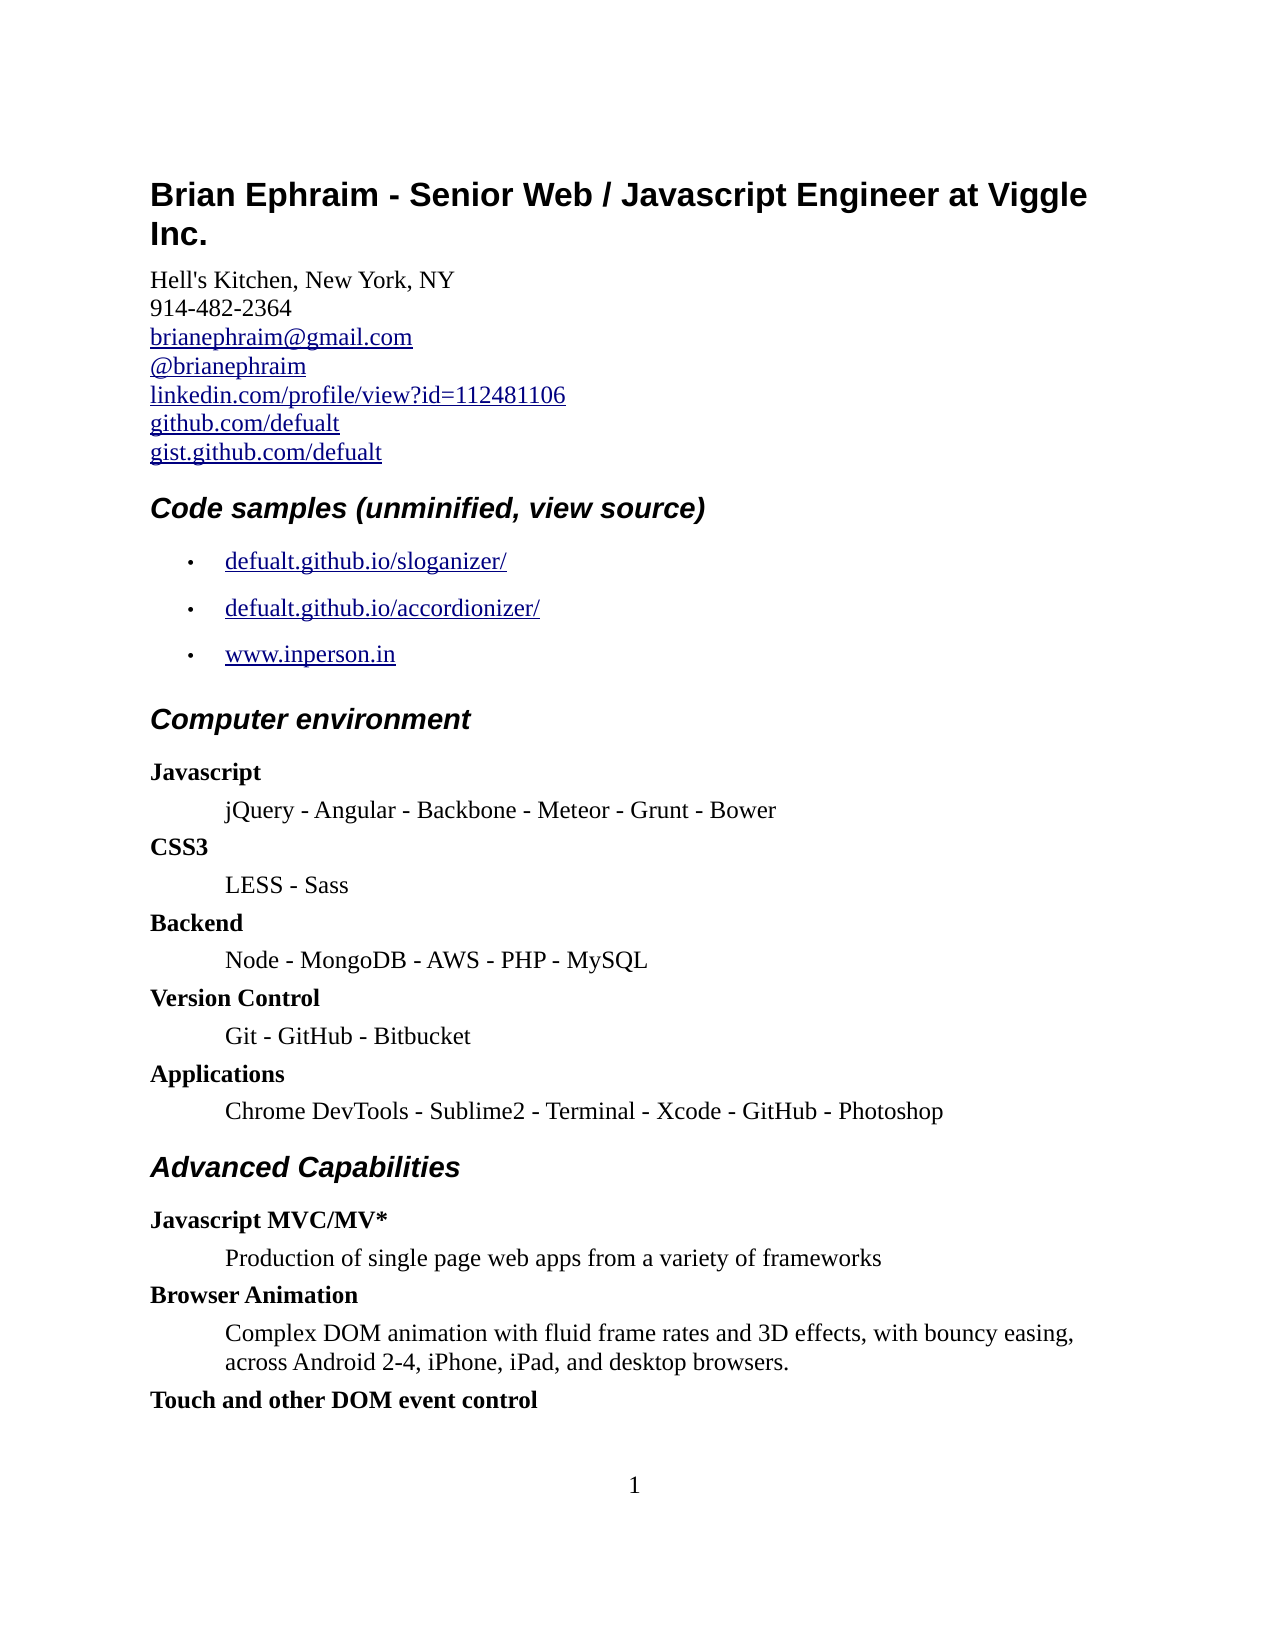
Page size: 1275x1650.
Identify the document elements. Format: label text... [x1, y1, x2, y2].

text LESS - Sass [225, 870, 1125, 899]
text Javascript MVC/MV* [150, 1205, 1125, 1234]
list defualt.github.io/accordionizer/ [187, 593, 1125, 621]
subtitle Advanced Capabilities [150, 1150, 1125, 1184]
list defualt.github.io/sloganizer/ [187, 546, 1125, 575]
text Browser Animation [150, 1281, 1125, 1309]
text Node - MongoDB - AWS - PHP - MySQL [225, 946, 1125, 974]
text Complex DOM animation with fluid frame rates and 3D effects, with bouncy easing, across Android 2-4, iPhone, iPad, and desktop browsers. [225, 1318, 1125, 1376]
text Touch and other DOM event control [150, 1385, 1125, 1413]
text Applications [150, 1059, 1125, 1087]
text Version Control [150, 983, 1125, 1012]
subtitle Computer environment [150, 702, 1125, 736]
text CSS3 [150, 832, 1125, 861]
text Javascript [150, 757, 1125, 786]
text Backend [150, 908, 1125, 937]
text jQuery - Angular - Backbone - Meteor - Grunt - Bower [225, 795, 1125, 823]
list www.inperson.in [187, 639, 1125, 668]
subtitle Brian Ephraim - Senior Web / Javascript Engineer at Viggle Inc. [150, 175, 1125, 252]
text Chrome DevTools - Sublime2 - Terminal - Xcode - GitHub - Photoshop [225, 1096, 1125, 1125]
subtitle Code samples (unminified, view source) [150, 491, 1125, 524]
text Git - GitHub - Bitbucket [225, 1021, 1125, 1050]
text Hell's Kitchen, New York, NY 914-482-2364 brianephraim@gmail.com @brianephraim linkedin.com/profile/view?id=112481106 github.com/defualt gist.github.com/defualt [150, 265, 1125, 466]
text Production of single page web apps from a variety of frameworks [225, 1243, 1125, 1272]
